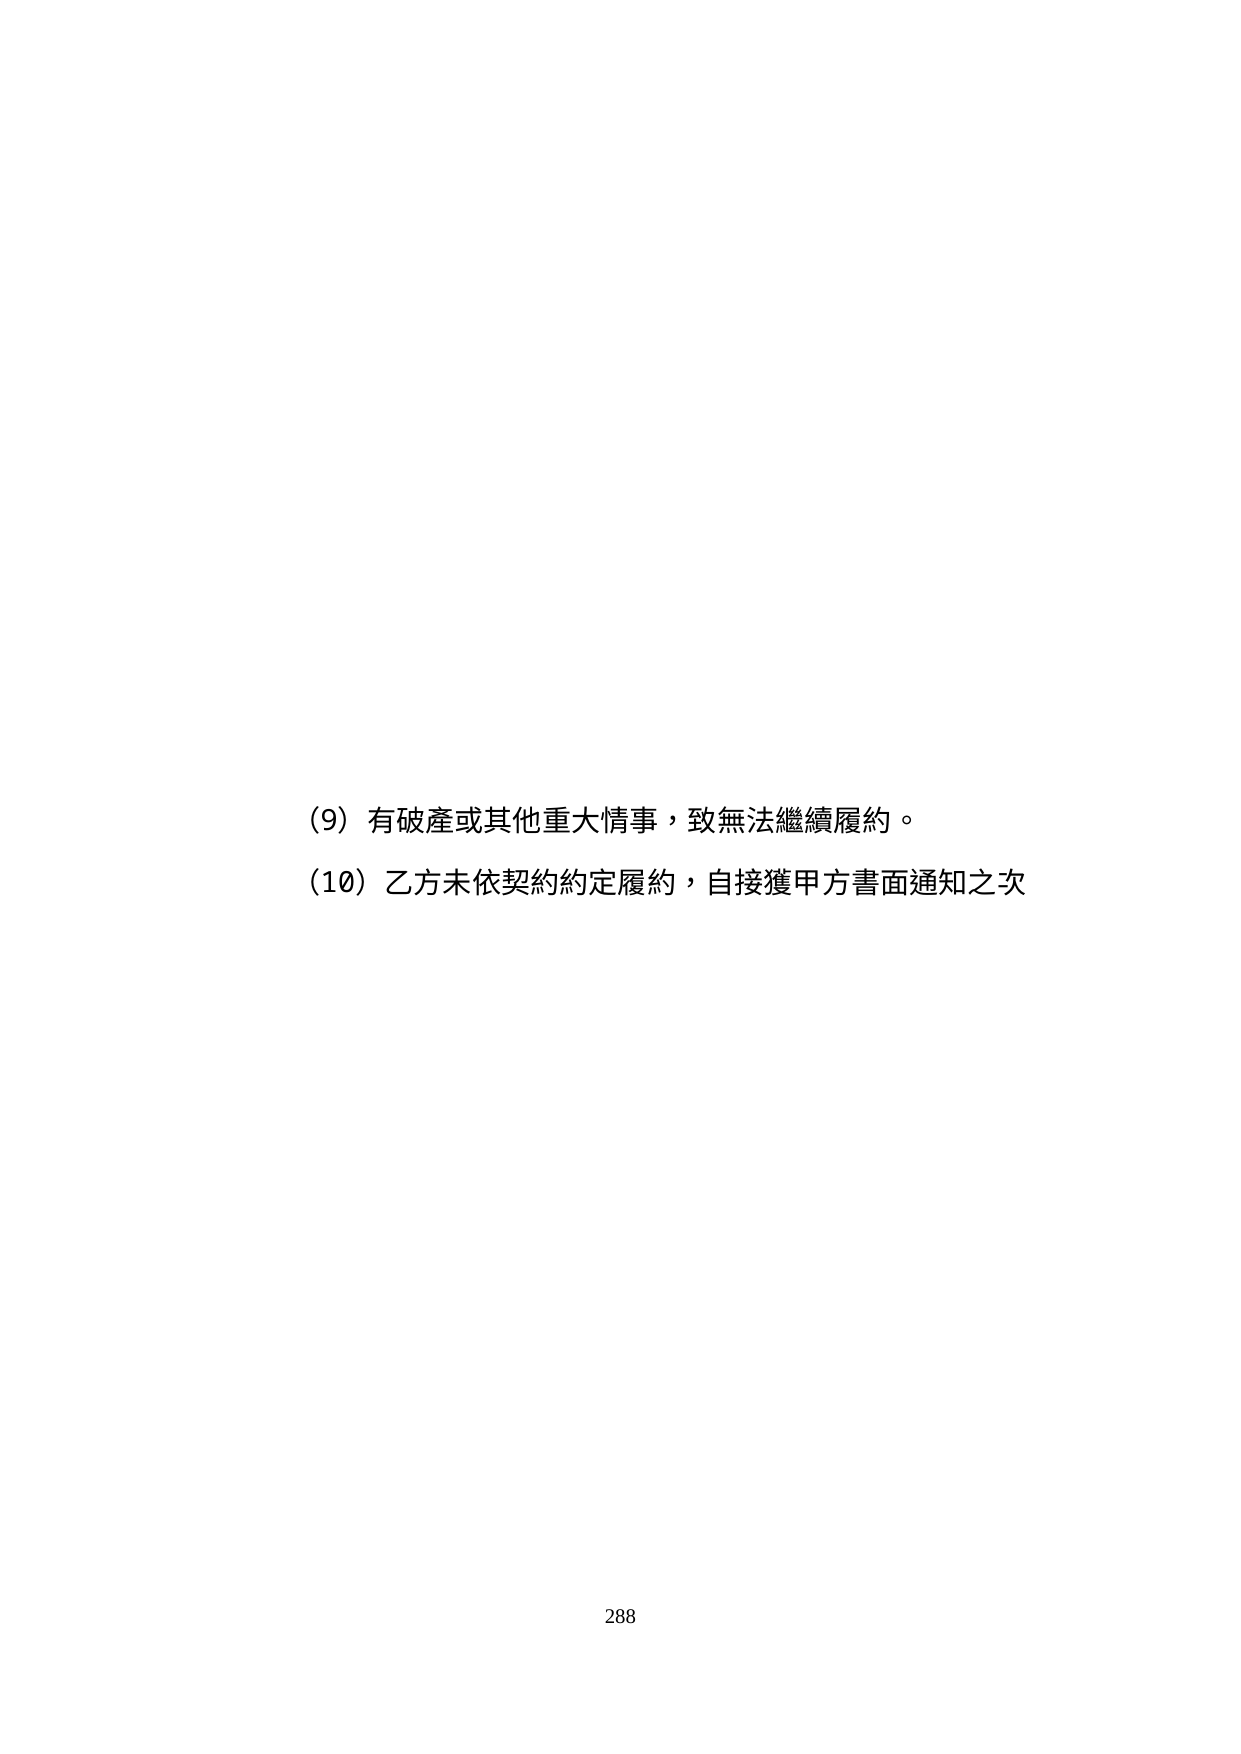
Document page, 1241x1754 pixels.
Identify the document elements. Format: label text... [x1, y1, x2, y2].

list 有破產或其他重大情事，致無法繼續履約。 [291, 777, 1053, 839]
list 乙方未依契約約定履約，自接獲甲方書面通知之次 [291, 839, 1053, 902]
